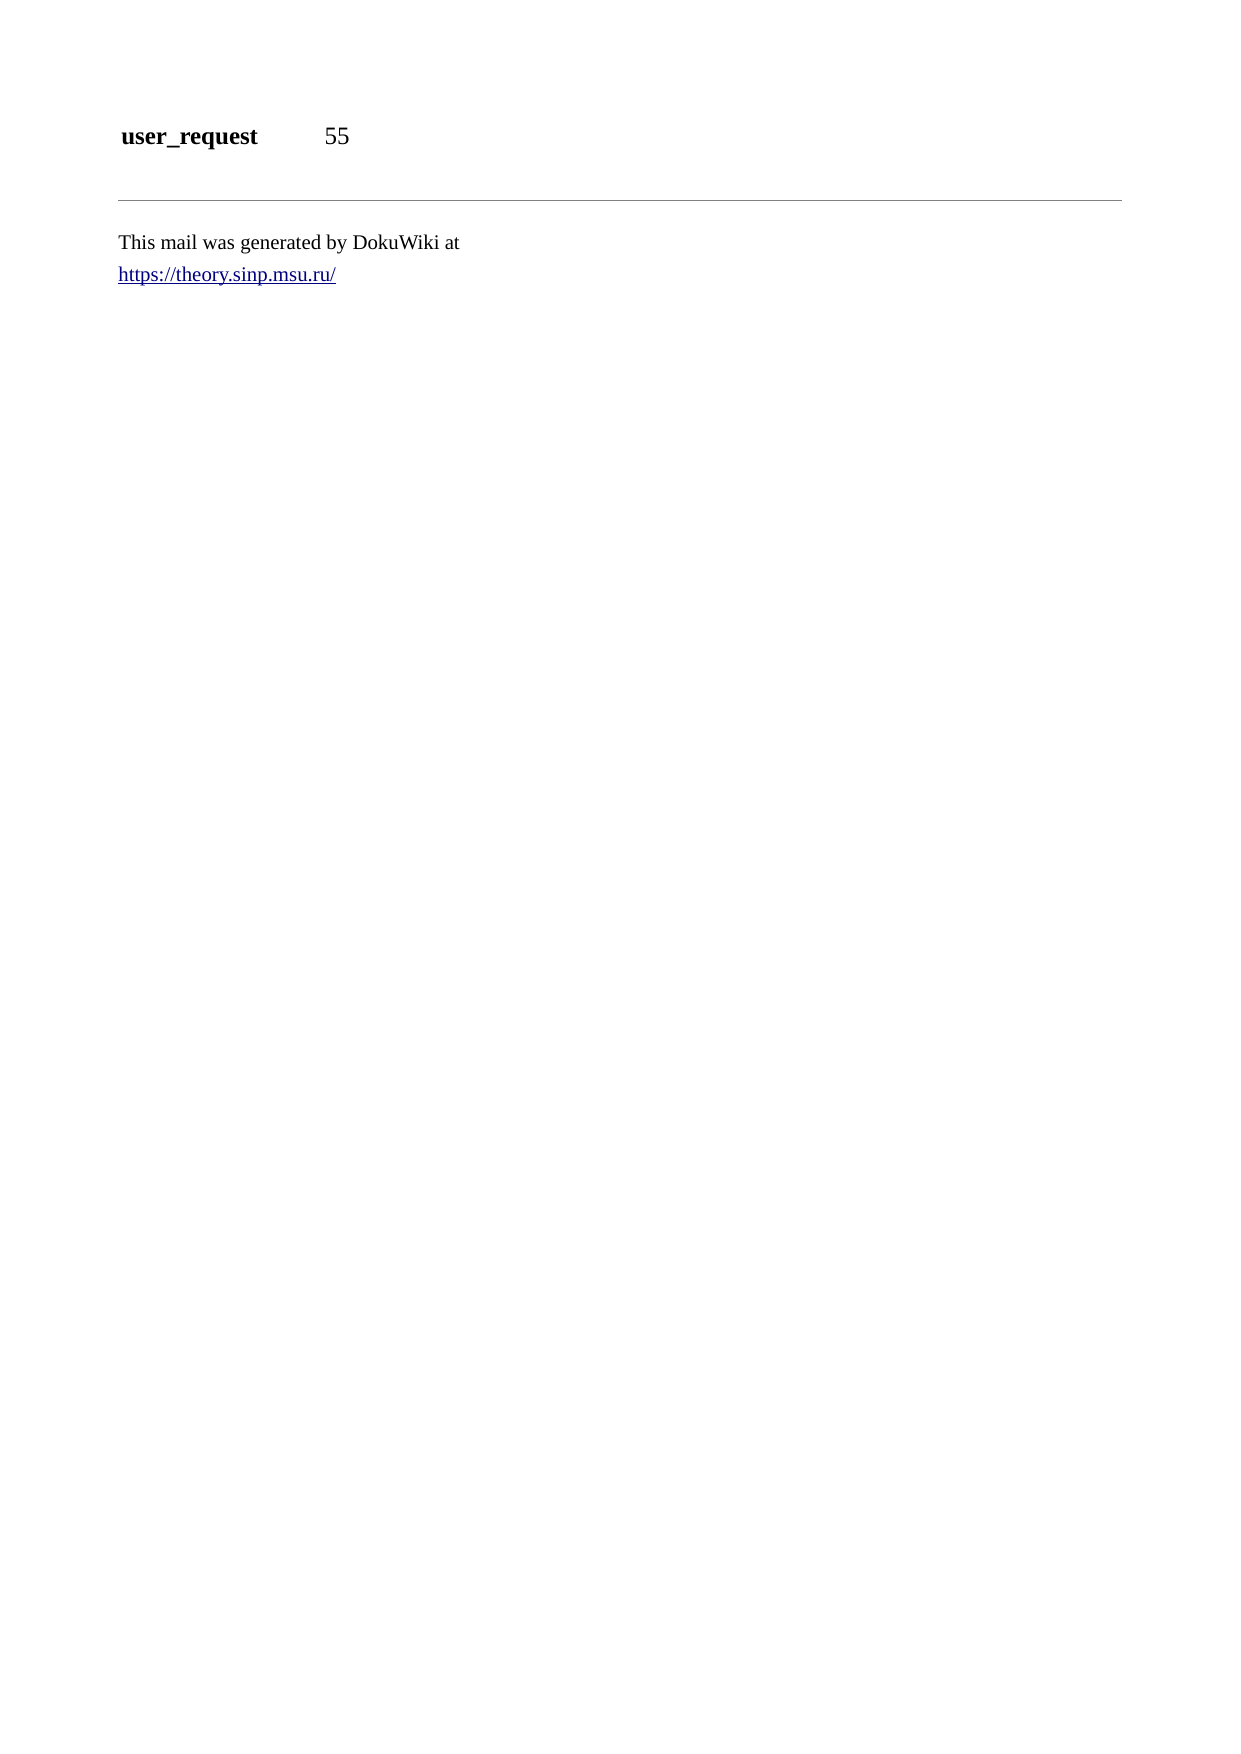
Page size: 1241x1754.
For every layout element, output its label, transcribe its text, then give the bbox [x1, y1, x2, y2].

table_cell 55 [321, 118, 1122, 153]
table_cell user_request [118, 118, 321, 153]
text This mail was generated by DokuWiki at https://theory.sinp.msu.ru/ [118, 230, 1122, 287]
